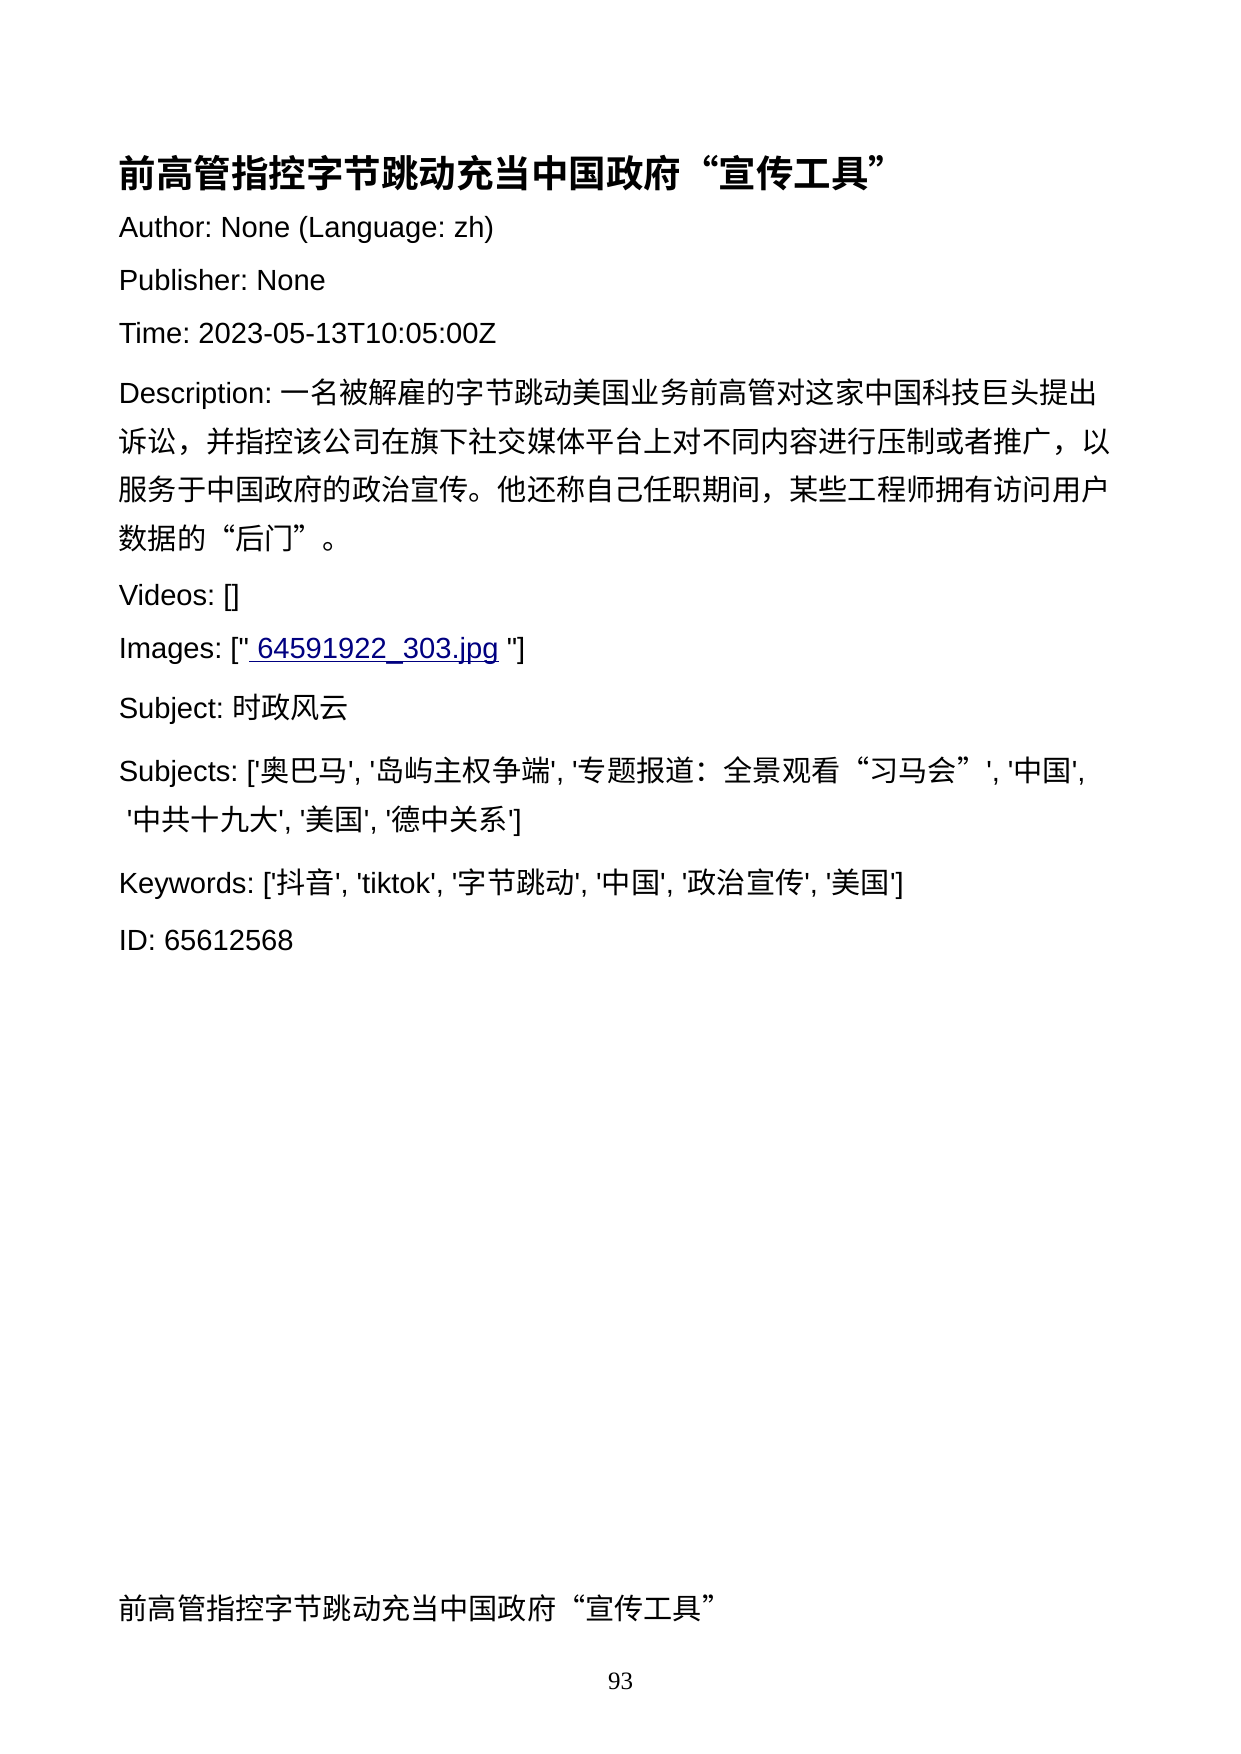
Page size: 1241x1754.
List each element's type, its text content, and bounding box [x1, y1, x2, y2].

subtitle 前高管指控字节跳动充当中国政府“宣传工具” [118, 143, 1122, 198]
text Subjects: ['奥巴马', '岛屿主权争端', '专题报道：全景观看“习马会”', '中国', '中共十九大', '美国', '德中关系'] [118, 748, 1122, 839]
text Author: None (Language: zh) [118, 210, 1122, 244]
text Images: [" 64591922_303.jpg "] [118, 632, 1122, 665]
text Description: 一名被解雇的字节跳动美国业务前高管对这家中国科技巨头提出诉讼，并指控该公司在旗下社交媒体平台上对不同内容进行压制或者推广，以服务于中国政府的政治宣传。他还称自己任职期间，某些工程师拥有访问用户数据的“后门”。 [118, 370, 1122, 558]
text Publisher: None [118, 263, 1122, 297]
text Keywords: ['抖音', 'tiktok', '字节跳动', '中国', '政治宣传', '美国'] [118, 859, 1122, 902]
text ID: 65612568 [118, 923, 1122, 956]
text 前高管指控字节跳动充当中国政府“宣传工具” [118, 1586, 1122, 1628]
text Time: 2023-05-13T10:05:00Z [118, 317, 1122, 350]
text Videos: [] [118, 578, 1122, 612]
text Subject: 时政风云 [118, 685, 1122, 727]
